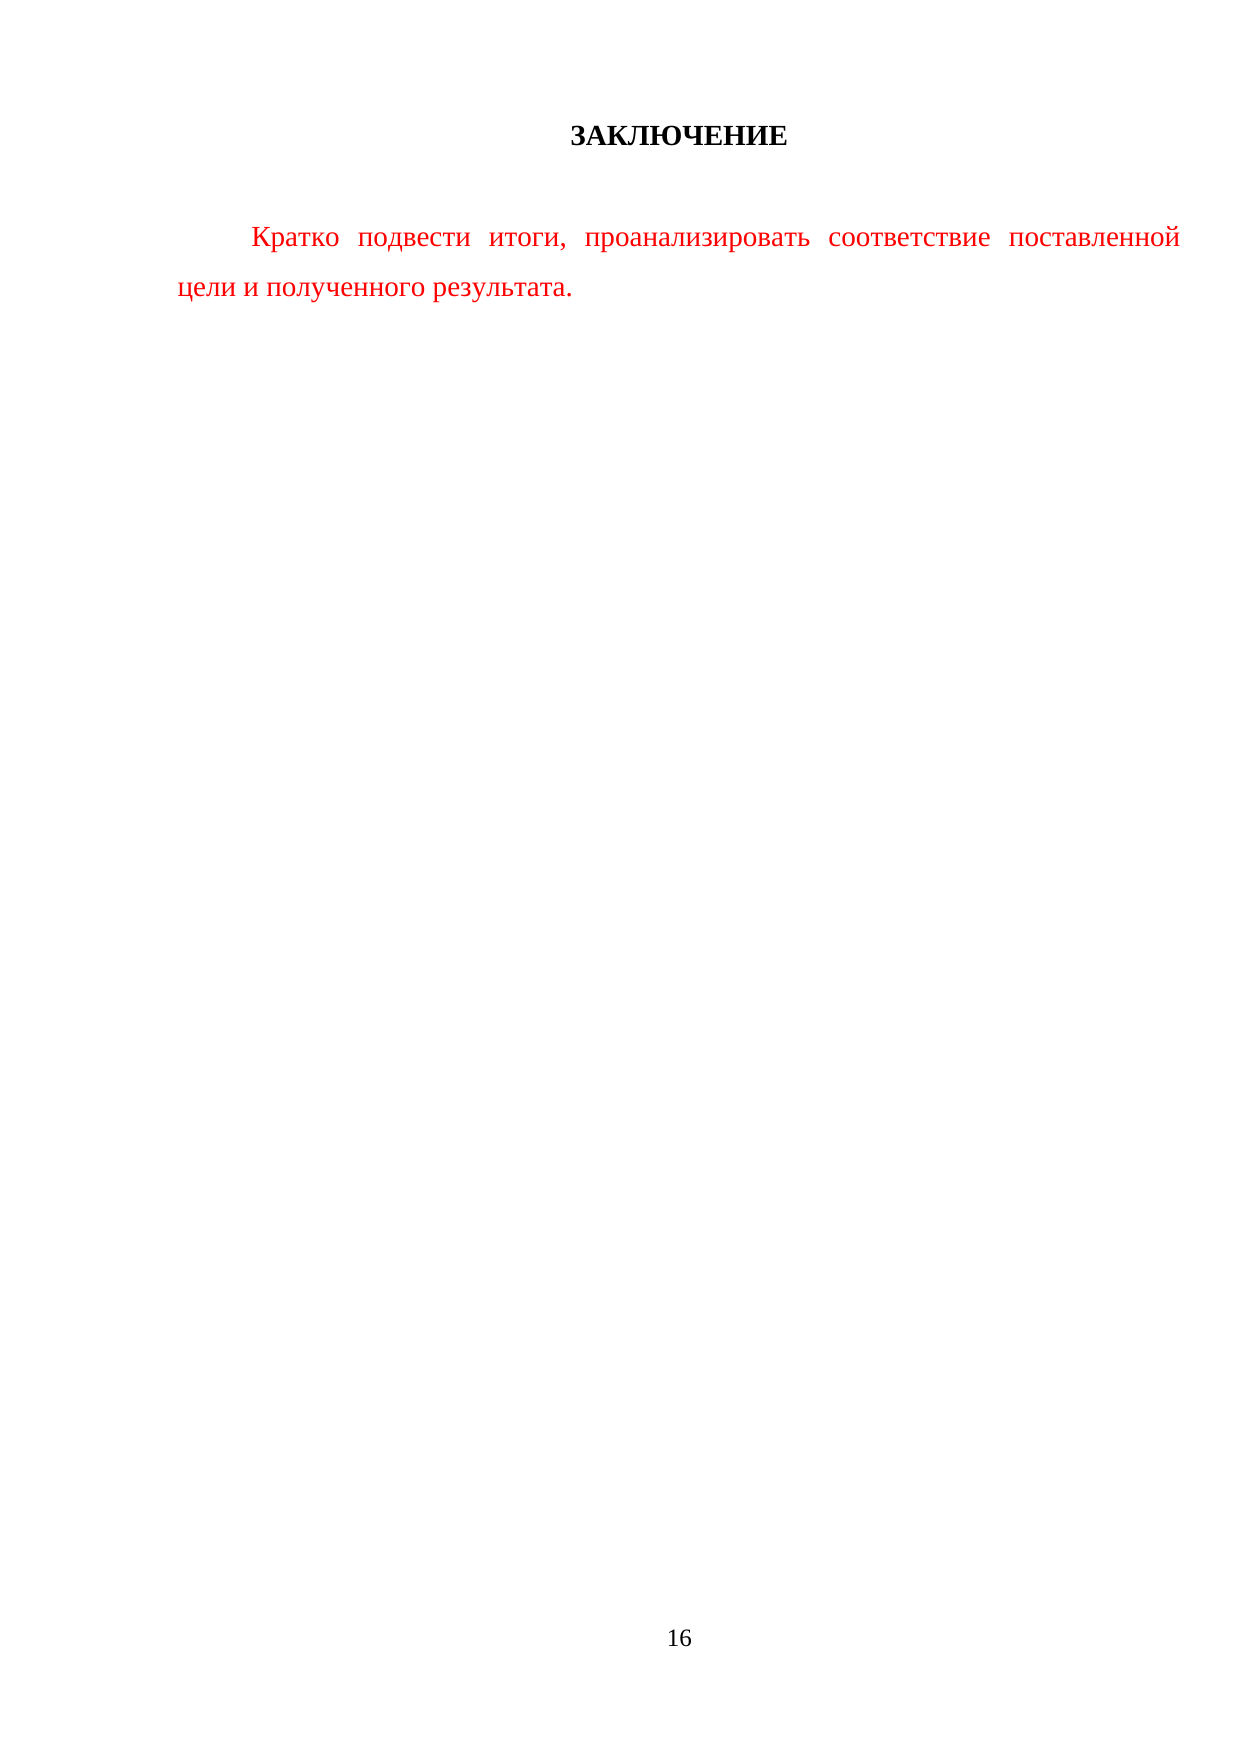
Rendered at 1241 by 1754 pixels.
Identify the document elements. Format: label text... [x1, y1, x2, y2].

text Кратко подвести итоги, проанализировать соответствие поставленной цели и полученного результата. [177, 219, 1181, 303]
text заключение [177, 118, 1181, 152]
